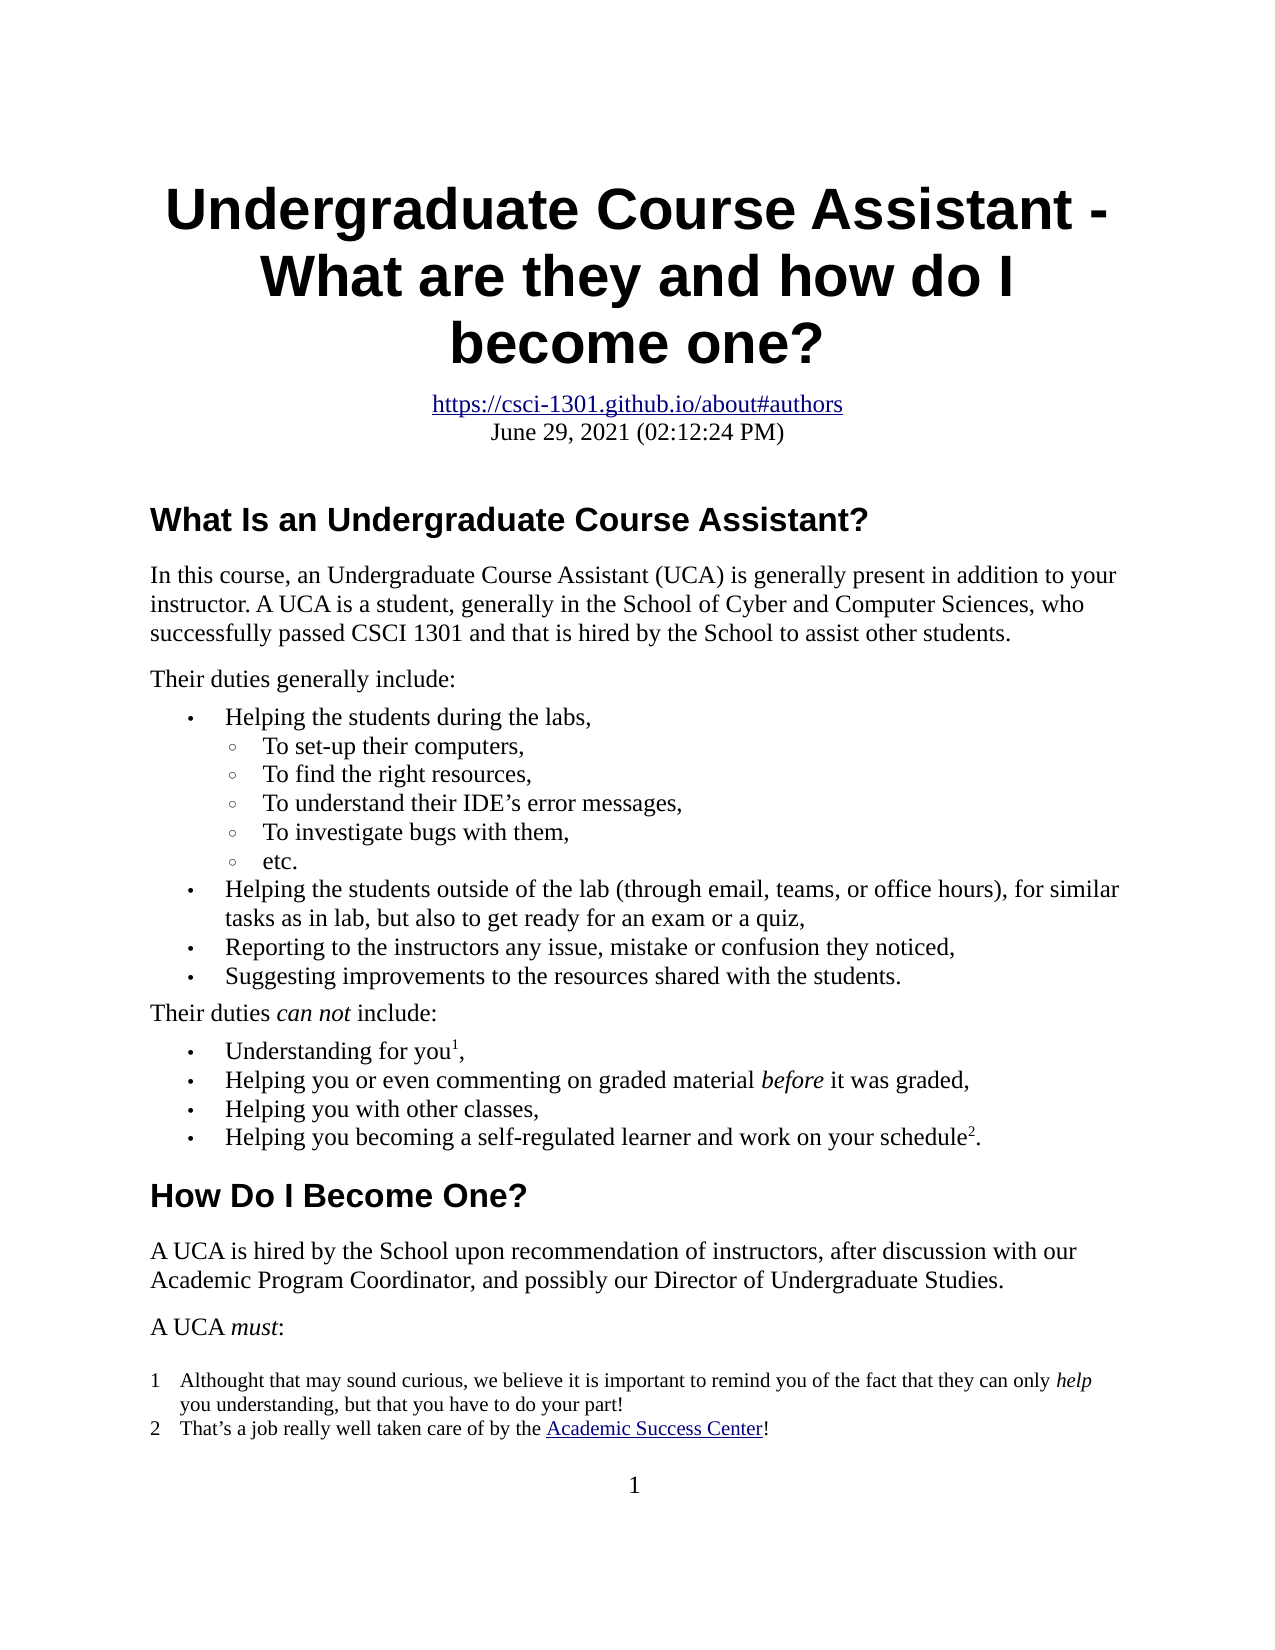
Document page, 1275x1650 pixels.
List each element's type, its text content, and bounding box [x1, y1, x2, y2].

subtitle How Do I Become One? [150, 1176, 1125, 1215]
list Helping you or even commenting on graded material before it was graded, [187, 1065, 1125, 1094]
text Their duties can not include: [150, 998, 1125, 1027]
list To set-up their computers, [225, 731, 1125, 759]
list Helping you with other classes, [187, 1094, 1125, 1122]
title Undergraduate Course Assistant - What are they and how do I become one? [150, 175, 1125, 376]
list Helping the students during the labs, [187, 702, 1125, 731]
subtitle What Is an Undergraduate Course Assistant? [150, 500, 1125, 539]
text A UCA is hired by the School upon recommendation of instructors, after discussion with our Academic Program Coordinator, and possibly our Director of Undergraduate Studies. [150, 1236, 1125, 1294]
list Understanding for you, [187, 1036, 1125, 1065]
list Helping the students outside of the lab (through email, teams, or office hours), for similar tasks as in lab, but also to get ready for an exam or a quiz, [187, 874, 1125, 932]
list Suggesting improvements to the resources shared with the students. [187, 961, 1125, 989]
list Reporting to the instructors any issue, mistake or confusion they noticed, [187, 932, 1125, 961]
list Althought that may sound curious, we believe it is important to remind you of the fact that they can only help you understanding, but that you have to do your part! [150, 1368, 1125, 1416]
text June 29, 2021 (02:12:24 PM) [150, 417, 1125, 446]
text A UCA must: [150, 1312, 1125, 1340]
list To find the right resources, [225, 759, 1125, 788]
text https://csci-1301.github.io/about#authors [150, 389, 1125, 417]
list etc. [225, 846, 1125, 874]
list That’s a job really well taken care of by the Academic Success Center! [150, 1416, 1125, 1440]
text In this course, an Undergraduate Course Assistant (UCA) is generally present in addition to your instructor. A UCA is a student, generally in the School of Cyber and Computer Sciences, who successfully passed CSCI 1301 and that is hired by the School to assist other students. [150, 560, 1125, 646]
list To understand their IDE’s error messages, [225, 788, 1125, 817]
text Their duties generally include: [150, 664, 1125, 693]
list Helping you becoming a self-regulated learner and work on your schedule. [187, 1122, 1125, 1151]
list To investigate bugs with them, [225, 817, 1125, 846]
